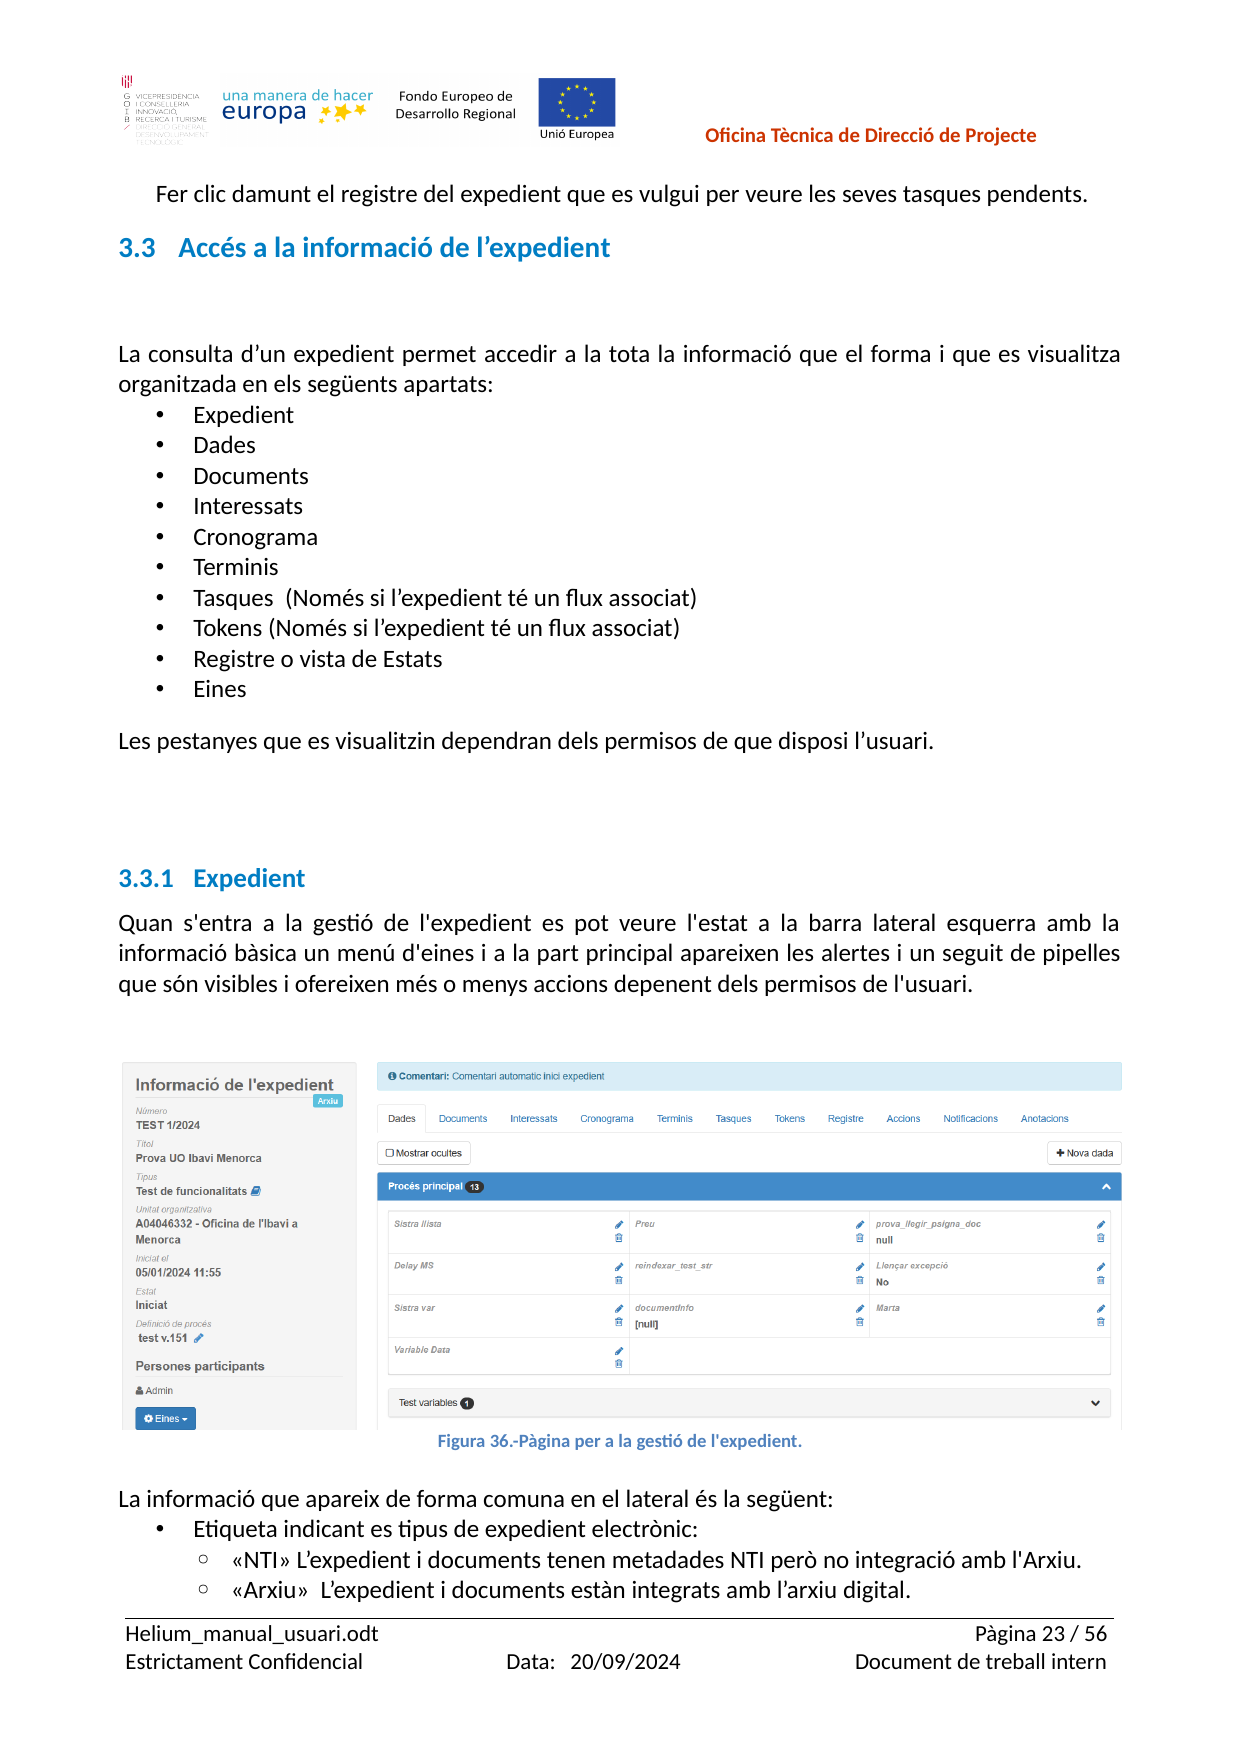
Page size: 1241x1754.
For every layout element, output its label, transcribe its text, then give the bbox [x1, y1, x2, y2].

text Figura 36.-Pàgina per a la gestió de l'expedient. [118, 1430, 1122, 1453]
picture [219, 73, 621, 147]
list Registre o vista de Estats [156, 643, 1122, 673]
subtitle Expedient [118, 861, 1122, 894]
text Les pestanyes que es visualitzin dependran dels permisos de que disposi l’usuari. [118, 725, 1122, 755]
text Fer clic damunt el registre del expedient que es vulgui per veure les seves tasques pendents. [156, 178, 1122, 208]
text La informació que apareix de forma comuna en el lateral és la següent: [118, 1483, 1122, 1514]
picture [118, 1059, 1123, 1430]
list Dades [156, 429, 1122, 460]
list Documents [156, 460, 1122, 490]
list Tokens (Només si l’expedient té un flux associat) [156, 612, 1122, 643]
list «Arxiu» L’expedient i documents estàn integrats amb l’arxiu digital. [193, 1575, 1122, 1605]
list «NTI» L’expedient i documents tenen metadades NTI però no integració amb l'Arxiu. [193, 1544, 1122, 1575]
list Cronograma [156, 521, 1122, 551]
list Expedient [156, 399, 1122, 429]
list Terminis [156, 551, 1122, 582]
text La consulta d’un expedient permet accedir a la tota la informació que el forma i que es visualitza organitzada en els següents apartats: [118, 338, 1122, 399]
list Tasques (Només si l’expedient té un flux associat) [156, 582, 1122, 612]
list Interessats [156, 490, 1122, 521]
text Quan s'entra a la gestió de l'expedient es pot veure l'estat a la barra lateral esquerra amb la informació bàsica un menú d'eines i a la part principal apareixen les alertes i un seguit de pipelles que són visibles i ofereixen més o menys accions depenent dels permisos de l'usuari. [118, 907, 1122, 998]
subtitle Accés a la informació de l’expedient [118, 229, 1122, 264]
picture [118, 73, 213, 147]
list Eines [156, 673, 1122, 704]
list Etiqueta indicant es tipus de expedient electrònic: [156, 1514, 1122, 1544]
